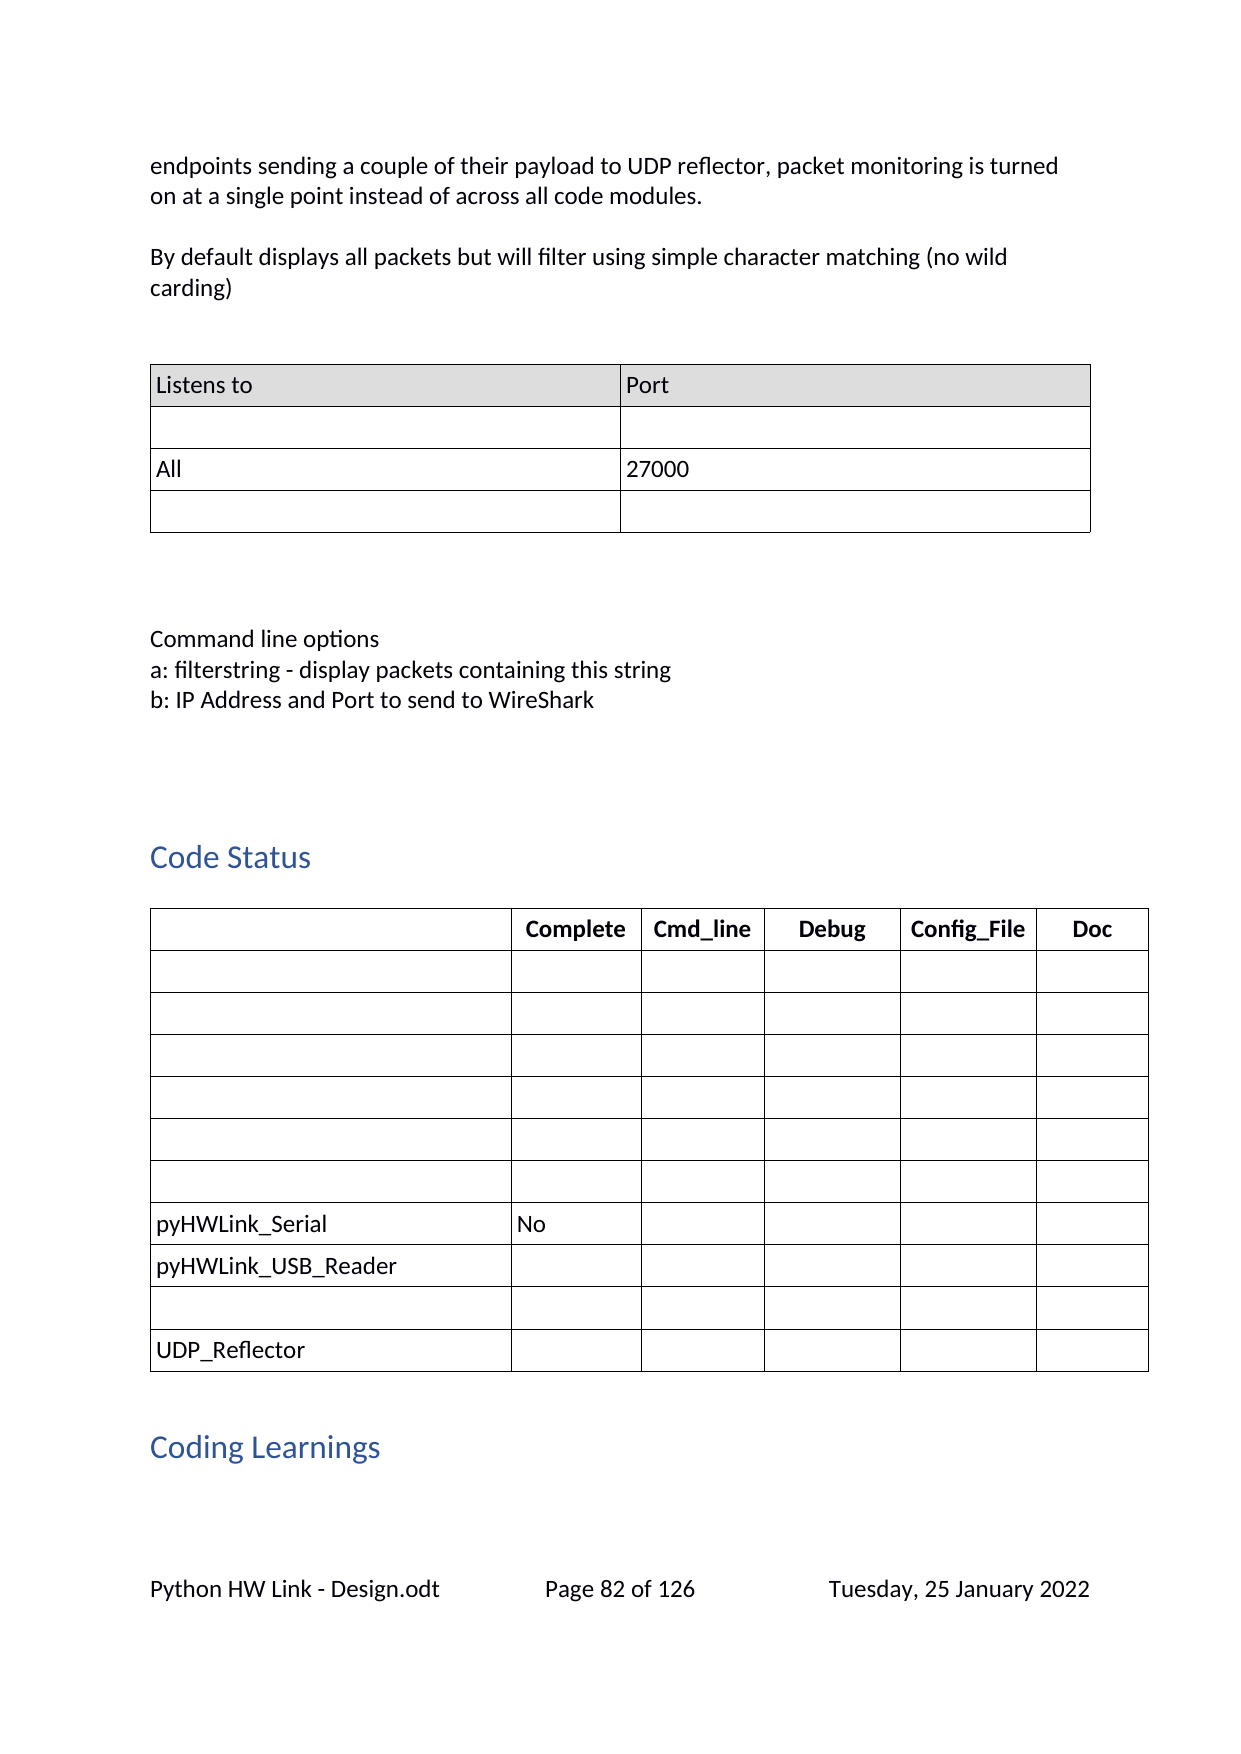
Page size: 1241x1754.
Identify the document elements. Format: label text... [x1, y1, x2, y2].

table_header Cmd_line [642, 909, 764, 950]
table_cell [1037, 1330, 1148, 1371]
table_cell [512, 1035, 641, 1076]
text endpoints sending a couple of their payload to UDP reflector, packet monitoring is turned on at a single point instead of across all code modules. [150, 150, 1090, 211]
table_cell [901, 951, 1036, 992]
table_cell pyHWLink_USB_Reader [151, 1245, 511, 1286]
table_header Port [621, 365, 1090, 406]
table_cell [1037, 1077, 1148, 1118]
table_cell [901, 1287, 1036, 1328]
table_cell [1037, 1287, 1148, 1328]
table_cell [1037, 1245, 1148, 1286]
table_header Debug [765, 909, 900, 950]
table_cell [1037, 1161, 1148, 1202]
subtitle Code Status [150, 836, 1090, 877]
table_header Complete [512, 909, 641, 950]
subtitle Coding Learnings [150, 1426, 1090, 1467]
table_cell [512, 1287, 641, 1328]
table_cell [901, 1330, 1036, 1371]
table_cell [1037, 993, 1148, 1034]
table_cell [901, 1245, 1036, 1286]
table_cell [1037, 1035, 1148, 1076]
table_cell [151, 1287, 511, 1328]
table_cell [765, 1119, 900, 1160]
table_cell [512, 1245, 641, 1286]
table_cell [765, 951, 900, 992]
table_cell [151, 993, 511, 1034]
table_cell [151, 407, 620, 448]
table_cell [765, 993, 900, 1034]
table_cell [642, 1203, 764, 1244]
table_cell [765, 1203, 900, 1244]
table_cell [151, 1077, 511, 1118]
table_cell [642, 1161, 764, 1202]
text By default displays all packets but will filter using simple character matching (no wild carding) [150, 242, 1090, 303]
table_cell [901, 993, 1036, 1034]
table_cell [901, 1161, 1036, 1202]
table_cell No [512, 1203, 641, 1244]
table_cell [765, 1287, 900, 1328]
table_cell [901, 1203, 1036, 1244]
table_header Doc [1037, 909, 1148, 950]
table_cell [642, 1330, 764, 1371]
table_cell [621, 407, 1090, 448]
table_cell [151, 1119, 511, 1160]
table_cell [642, 993, 764, 1034]
table_cell [642, 1077, 764, 1118]
table_cell [512, 1119, 641, 1160]
table_cell [512, 1161, 641, 1202]
table_cell All [151, 449, 620, 490]
table_cell [642, 1119, 764, 1160]
table_cell [901, 1035, 1036, 1076]
table_header [151, 909, 511, 950]
table_cell [901, 1119, 1036, 1160]
table_header Config_File [901, 909, 1036, 950]
table_cell [765, 1330, 900, 1371]
table_cell [765, 1035, 900, 1076]
table_cell [512, 951, 641, 992]
table_cell 27000 [621, 449, 1090, 490]
table_cell [642, 1287, 764, 1328]
table_cell [901, 1077, 1036, 1118]
table_cell [1037, 951, 1148, 992]
table_cell [151, 1161, 511, 1202]
text a: filterstring - display packets containing this string [150, 654, 1090, 685]
table_cell [765, 1077, 900, 1118]
table_cell [151, 951, 511, 992]
table_cell [512, 1330, 641, 1371]
table_cell UDP_Reflector [151, 1330, 511, 1371]
table_cell [765, 1161, 900, 1202]
table_cell [151, 1035, 511, 1076]
table_cell [1037, 1119, 1148, 1160]
text b: IP Address and Port to send to WireShark [150, 685, 1090, 715]
table_cell [642, 951, 764, 992]
table_header Listens to [151, 365, 620, 406]
table_cell [642, 1035, 764, 1076]
text Command line options [150, 624, 1090, 654]
table_cell [1037, 1203, 1148, 1244]
table_cell [765, 1245, 900, 1286]
table_cell pyHWLink_Serial [151, 1203, 511, 1244]
table_cell [512, 1077, 641, 1118]
table_cell [512, 993, 641, 1034]
table_cell [642, 1245, 764, 1286]
table_cell [621, 491, 1090, 532]
table_cell [151, 491, 620, 532]
